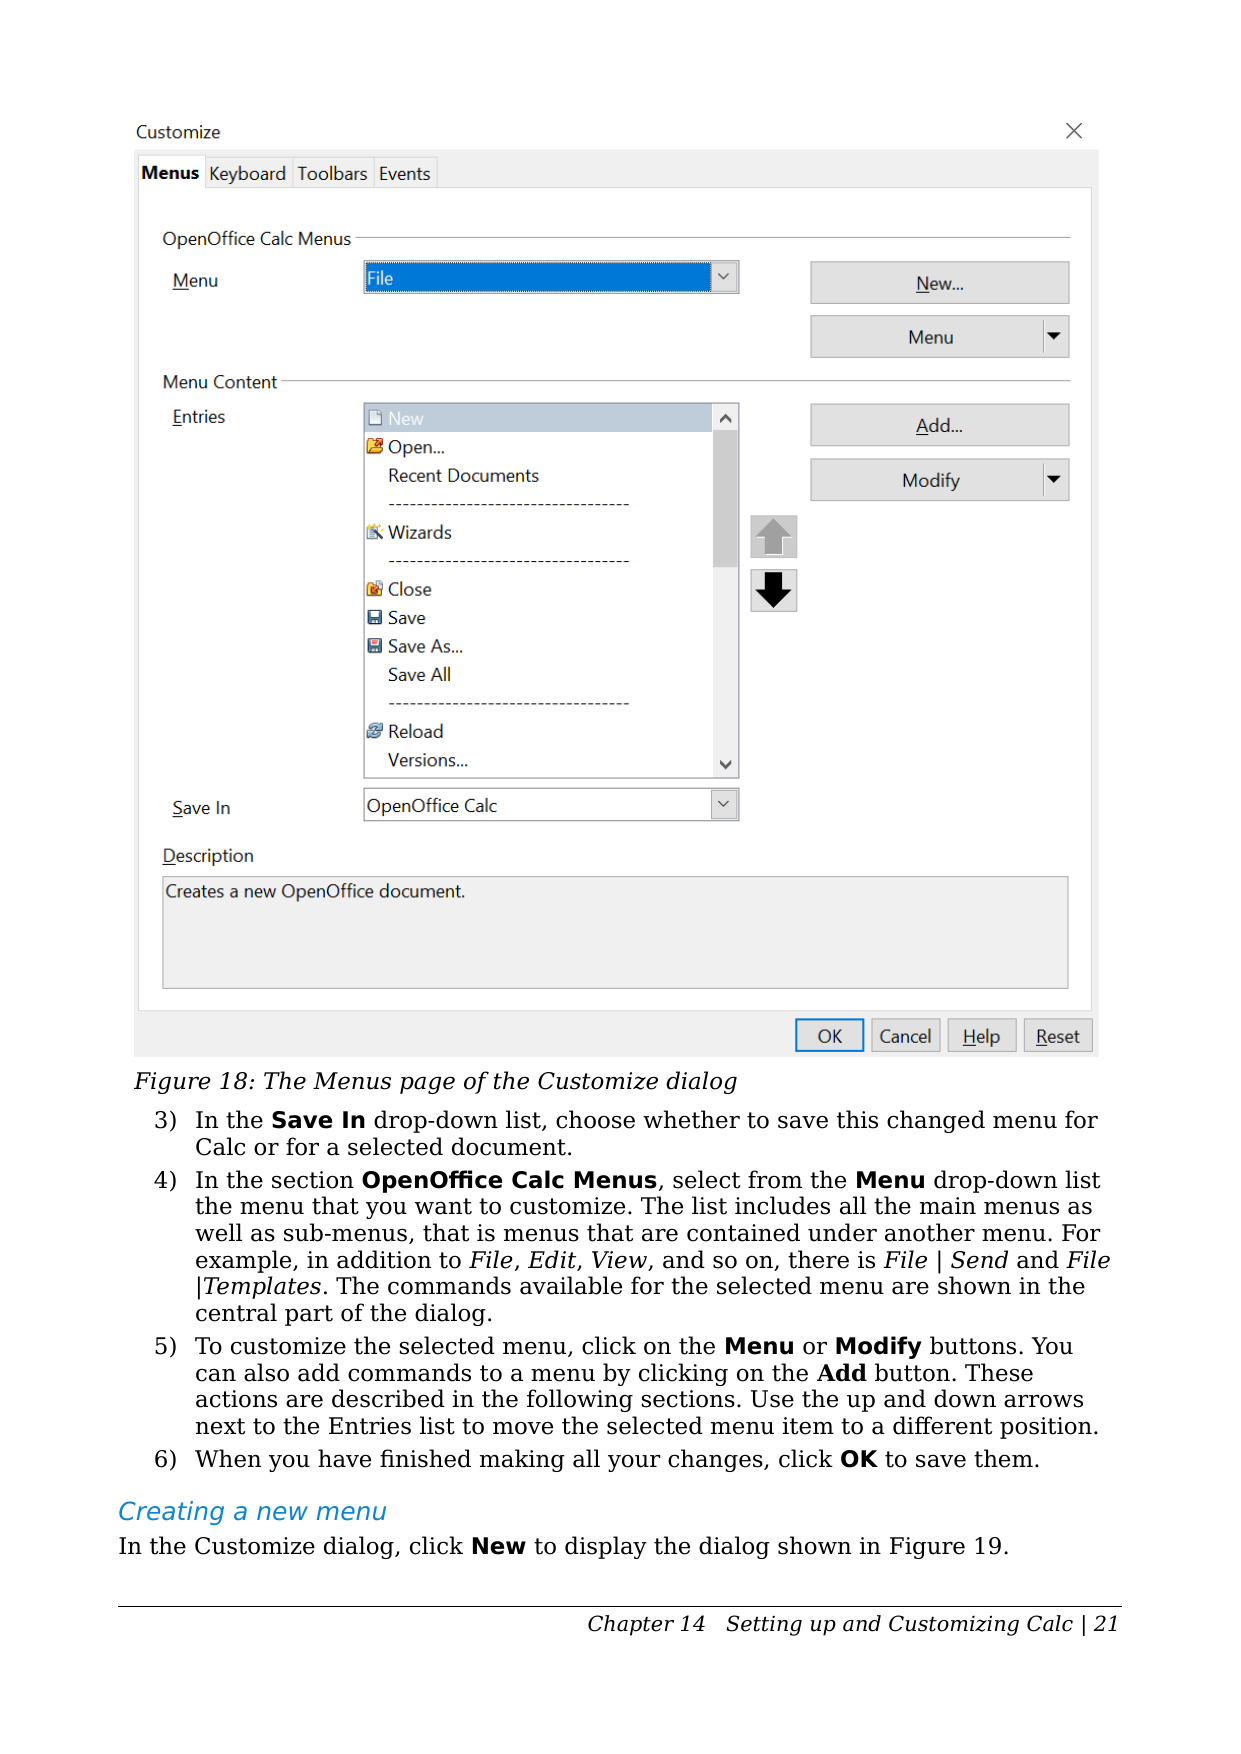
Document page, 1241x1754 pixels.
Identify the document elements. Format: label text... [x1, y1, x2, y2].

text In the Customize dialog, click New to display the dialog shown in Figure 19. [118, 1533, 1122, 1559]
list In the section OpenOffice Calc Menus, select from the Menu drop-down list the menu that you want to customize. The list includes all the main menus as well as sub-menus, that is menus that are contained under another menu. For example, in addition to File, Edit, View, and so on, there is File | Send and File |Templates. The commands available for the selected menu are shown in the central part of the dialog. [177, 1167, 1122, 1327]
subtitle Creating a new menu [118, 1497, 1122, 1526]
list When you have finished making all your changes, click OK to save them. [177, 1446, 1122, 1473]
text Figure 18: The Menus page of the Customize dialog [134, 1068, 1106, 1095]
list In the Save In drop-down list, choose whether to save this changed menu for Calc or for a selected document. [177, 1107, 1122, 1161]
picture [134, 118, 1099, 1057]
list To customize the selected menu, click on the Menu or Modify buttons. You can also add commands to a menu by clicking on the Add button. These actions are described in the following sections. Use the up and down arrows next to the Entries list to move the selected menu item to a different position. [177, 1333, 1122, 1440]
